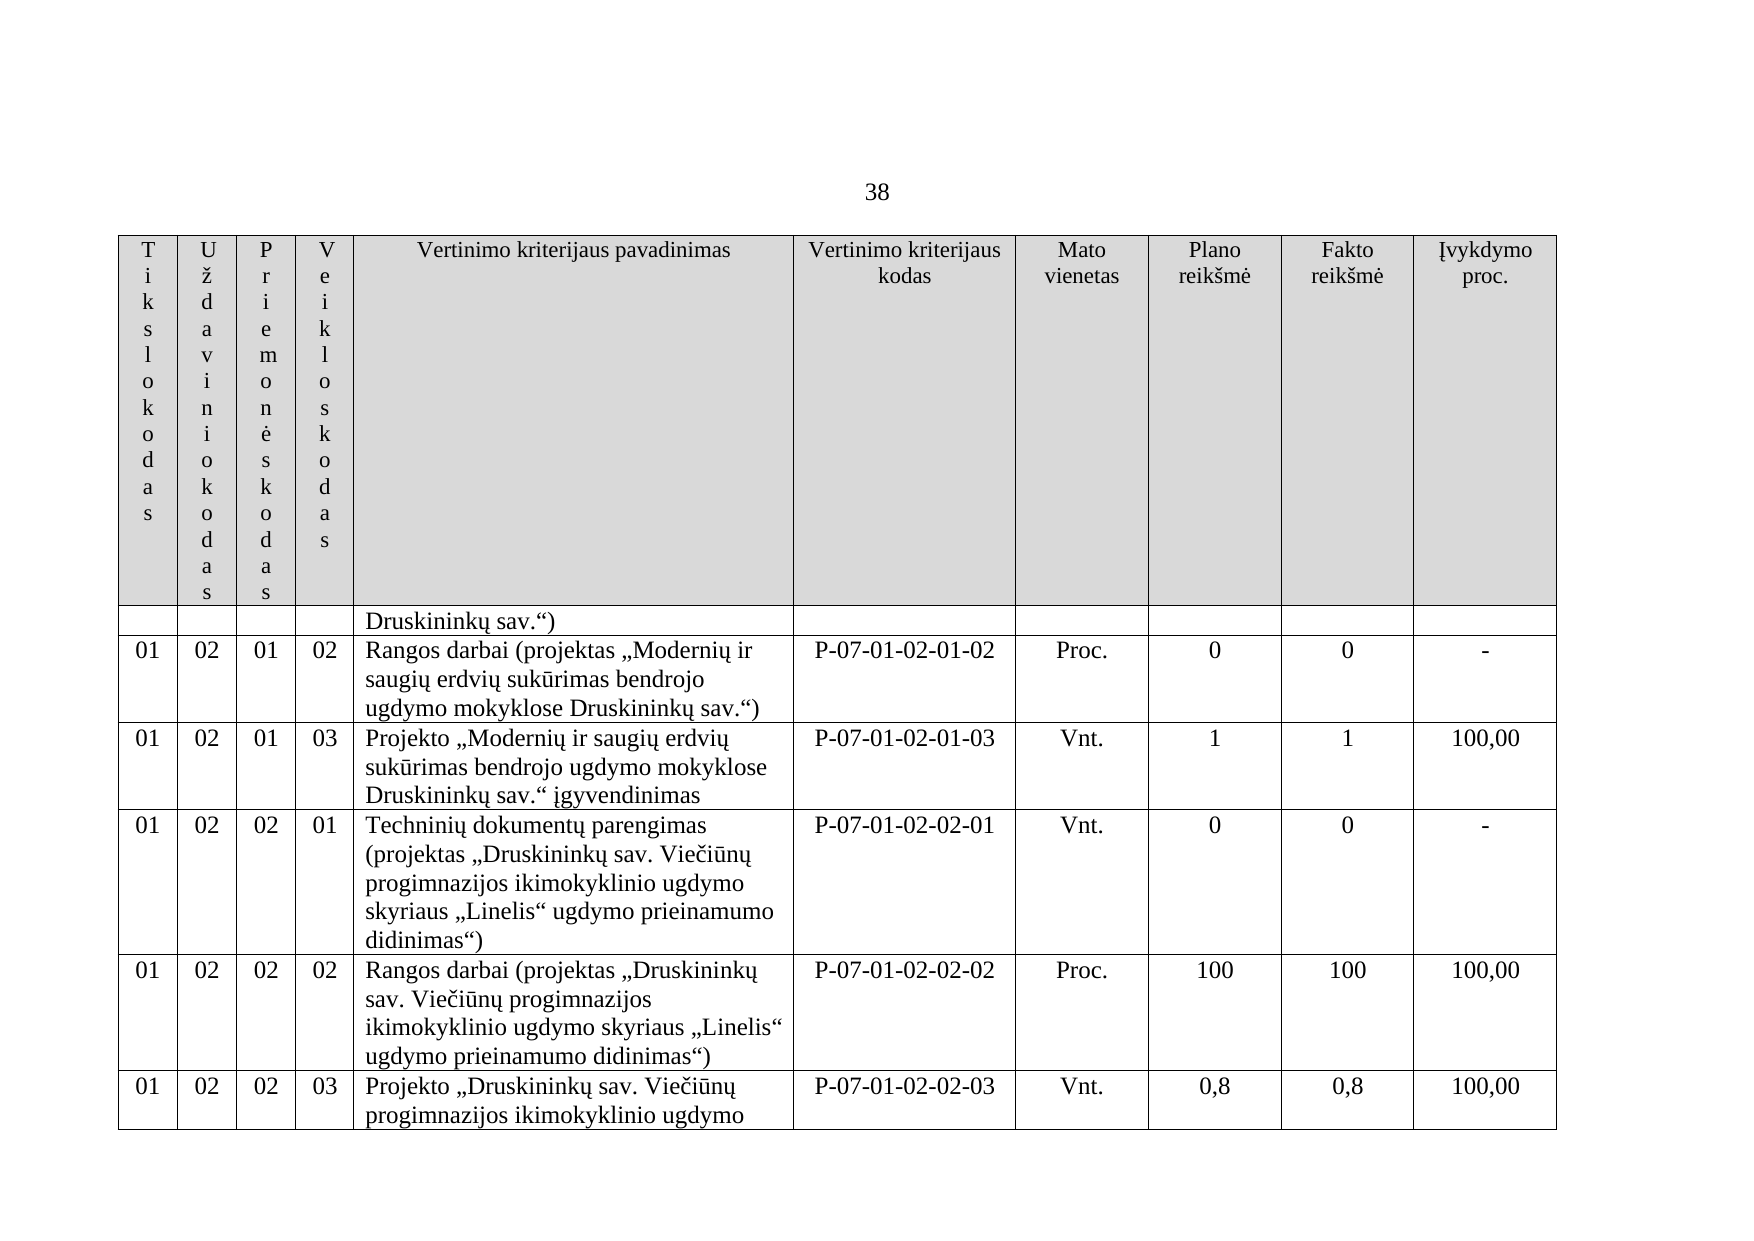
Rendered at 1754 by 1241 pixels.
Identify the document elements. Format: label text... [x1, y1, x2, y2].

table_cell [178, 606, 236, 634]
table_cell [1016, 606, 1148, 634]
table_header Veiklos kodas [296, 236, 353, 605]
table_cell 03 [296, 1071, 353, 1128]
table_cell 01 [119, 636, 177, 722]
table_cell P-07-01-02-02-03 [794, 1071, 1015, 1128]
table_header Priemonės kodas [237, 236, 295, 605]
table_cell 02 [237, 810, 295, 954]
table_cell 02 [178, 1071, 236, 1128]
table_cell Vnt. [1016, 810, 1148, 954]
table_cell 01 [237, 723, 295, 809]
table_cell Projekto „Modernių ir saugių erdvių sukūrimas bendrojo ugdymo mokyklose Druskininkų sav.“ įgyvendinimas [354, 723, 793, 809]
table_cell - [1414, 810, 1556, 954]
table_cell 01 [119, 723, 177, 809]
table_cell [1149, 606, 1281, 634]
table_cell 1 [1282, 723, 1413, 809]
table_cell 02 [178, 810, 236, 954]
table_cell 100,00 [1414, 955, 1556, 1070]
table_header Mato vienetas [1016, 236, 1148, 605]
table_cell - [1414, 636, 1556, 722]
table_header Uždavinio kodas [178, 236, 236, 605]
table_header Plano reikšmė [1149, 236, 1281, 605]
table_cell 02 [237, 1071, 295, 1128]
table_cell 02 [296, 955, 353, 1070]
table_cell Projekto „Druskininkų sav. Viečiūnų progimnazijos ikimokyklinio ugdymo [354, 1071, 793, 1128]
table_header Vertinimo kriterijaus kodas [794, 236, 1015, 605]
table_cell 1 [1149, 723, 1281, 809]
table_cell 02 [178, 723, 236, 809]
table_cell 02 [296, 636, 353, 722]
table_cell [296, 606, 353, 634]
table_cell 01 [119, 810, 177, 954]
table_cell [237, 606, 295, 634]
table_cell 0 [1149, 810, 1281, 954]
table_cell [119, 606, 177, 634]
table_cell Proc. [1016, 955, 1148, 1070]
table_cell 0,8 [1282, 1071, 1413, 1128]
table_cell P-07-01-02-02-02 [794, 955, 1015, 1070]
table_header Fakto reikšmė [1282, 236, 1413, 605]
table_cell Proc. [1016, 636, 1148, 722]
table_cell 02 [237, 955, 295, 1070]
table_cell [1282, 606, 1413, 634]
table_header Tikslo kodas [119, 236, 177, 605]
table_header Vertinimo kriterijaus pavadinimas [354, 236, 793, 605]
table_header Įvykdymo proc. [1414, 236, 1556, 605]
table_cell 01 [119, 1071, 177, 1128]
table_cell 0 [1282, 636, 1413, 722]
table_cell [794, 606, 1015, 634]
table_cell 0 [1282, 810, 1413, 954]
table_cell 03 [296, 723, 353, 809]
table_cell Vnt. [1016, 723, 1148, 809]
table_cell P-07-01-02-01-02 [794, 636, 1015, 722]
table_cell 100,00 [1414, 1071, 1556, 1128]
table_cell 0 [1149, 636, 1281, 722]
table_cell 100 [1282, 955, 1413, 1070]
table_cell P-07-01-02-01-03 [794, 723, 1015, 809]
table_cell Druskininkų sav.“) [354, 606, 793, 634]
table_cell Vnt. [1016, 1071, 1148, 1128]
table_cell 100 [1149, 955, 1281, 1070]
table_cell 01 [237, 636, 295, 722]
table_cell 02 [178, 636, 236, 722]
table_cell 02 [178, 955, 236, 1070]
table_cell Techninių dokumentų parengimas (projektas „Druskininkų sav. Viečiūnų progimnazijos ikimokyklinio ugdymo skyriaus „Linelis“ ugdymo prieinamumo didinimas“) [354, 810, 793, 954]
table_cell 01 [119, 955, 177, 1070]
table_cell P-07-01-02-02-01 [794, 810, 1015, 954]
table_cell Rangos darbai (projektas „Druskininkų sav. Viečiūnų progimnazijos ikimokyklinio ugdymo skyriaus „Linelis“ ugdymo prieinamumo didinimas“) [354, 955, 793, 1070]
table_cell Rangos darbai (projektas „Modernių ir saugių erdvių sukūrimas bendrojo ugdymo mokyklose Druskininkų sav.“) [354, 636, 793, 722]
table_cell 01 [296, 810, 353, 954]
table_cell - [1414, 606, 1556, 634]
table_cell 100,00 [1414, 723, 1556, 809]
table_cell 0,8 [1149, 1071, 1281, 1128]
